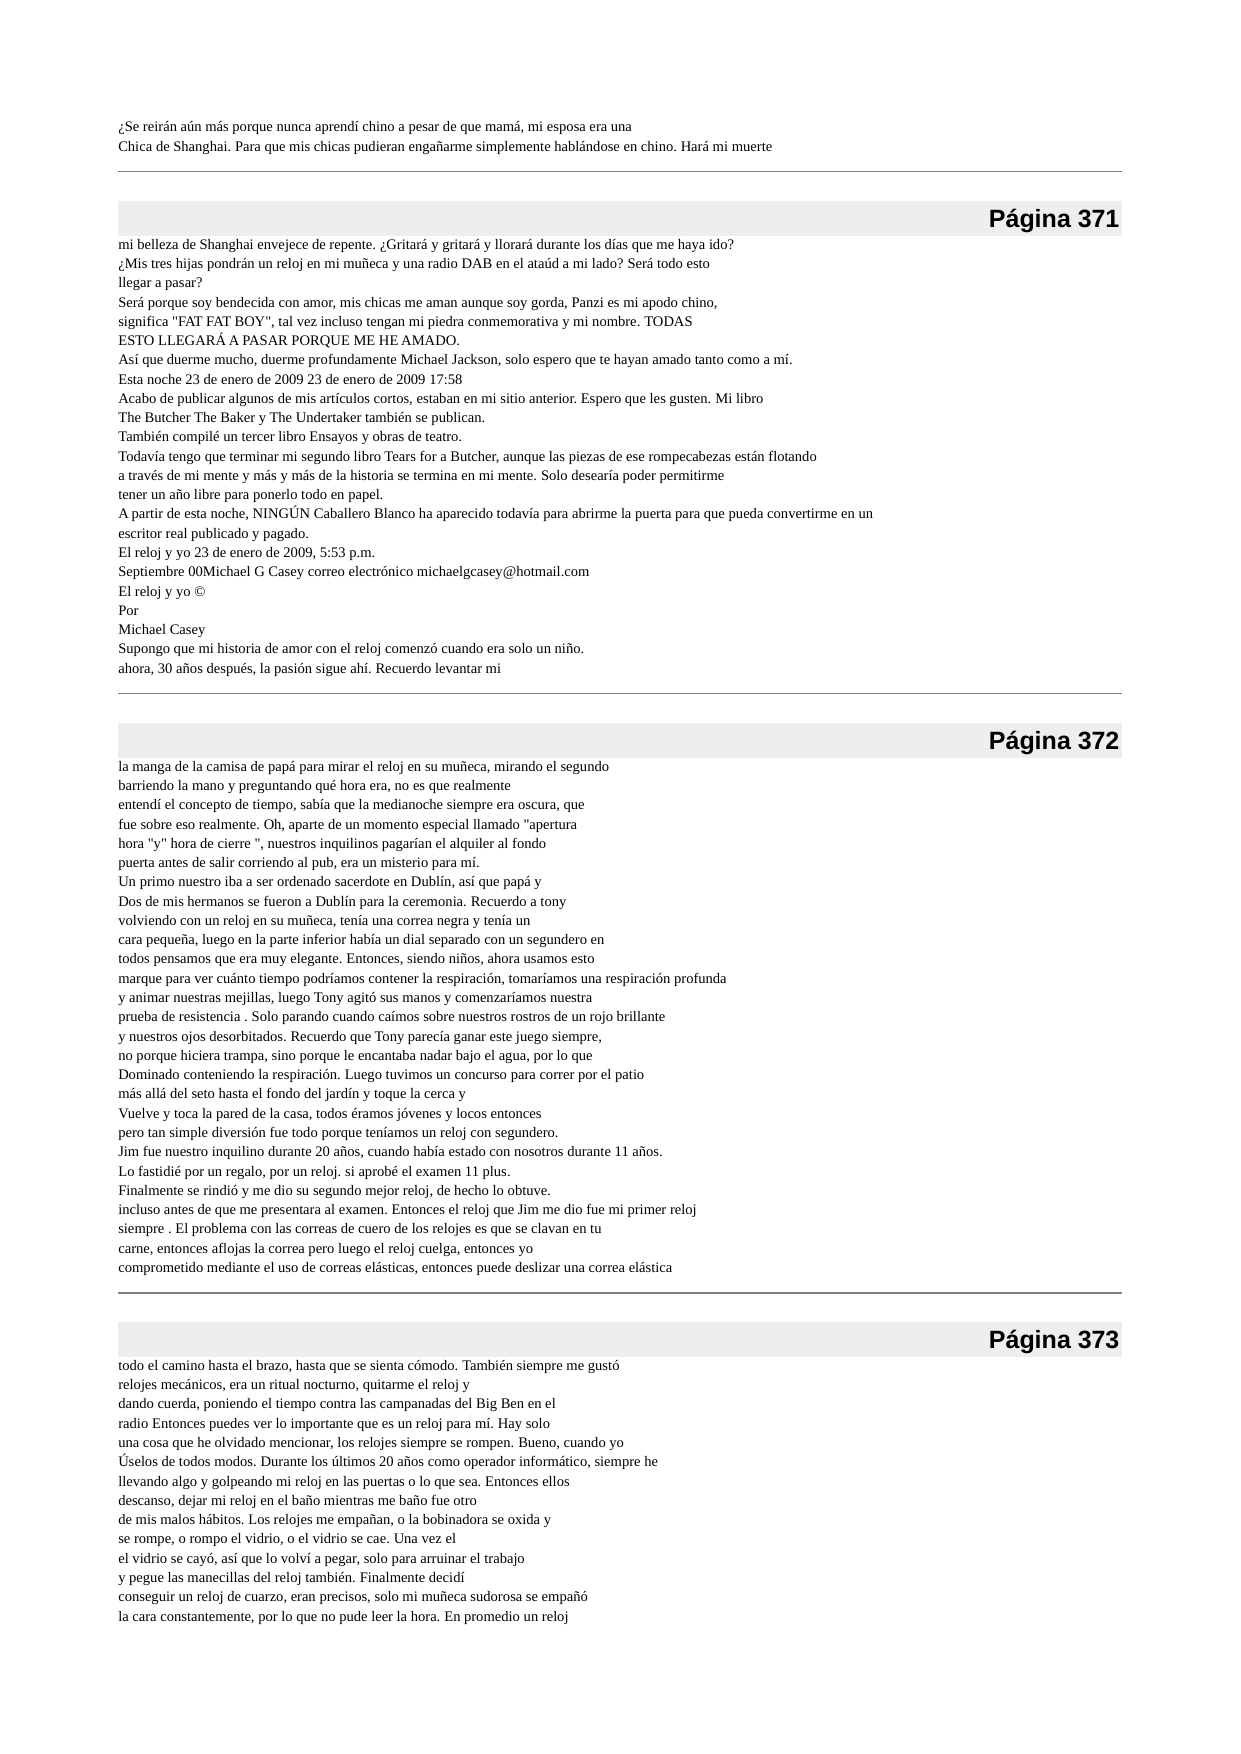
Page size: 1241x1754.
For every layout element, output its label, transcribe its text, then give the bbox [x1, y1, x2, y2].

text Vuelve y toca la pared de la casa, todos éramos jóvenes y locos entonces [118, 1104, 1122, 1121]
text Así que duerme mucho, duerme profundamente Michael Jackson, solo espero que te hayan amado tanto como a mí. [118, 351, 1122, 368]
text conseguir un reloj de cuarzo, eran precisos, solo mi muñeca sudorosa se empañó [118, 1588, 1122, 1605]
text barriendo la mano y preguntando qué hora era, no es que realmente [118, 777, 1122, 794]
text todos pensamos que era muy elegante. Entonces, siendo niños, ahora usamos esto [118, 950, 1122, 967]
text Dominado conteniendo la respiración. Luego tuvimos un concurso para correr por el patio [118, 1066, 1122, 1083]
text A partir de esta noche, NINGÚN Caballero Blanco ha aparecido todavía para abrirme la puerta para que pueda convertirme en un [118, 505, 1122, 522]
text Esta noche 23 de enero de 2009 23 de enero de 2009 17:58 [118, 370, 1122, 387]
text prueba de resistencia . Solo parando cuando caímos sobre nuestros rostros de un rojo brillante [118, 1008, 1122, 1025]
text el vidrio se cayó, así que lo volví a pegar, solo para arruinar el trabajo [118, 1549, 1122, 1566]
text puerta antes de salir corriendo al pub, era un misterio para mí. [118, 854, 1122, 871]
text Úselos de todos modos. Durante los últimos 20 años como operador informático, siempre he [118, 1453, 1122, 1470]
text ¿Se reirán aún más porque nunca aprendí chino a pesar de que mamá, mi esposa era una [118, 118, 1122, 135]
text También compilé un tercer libro Ensayos y obras de teatro. [118, 428, 1122, 445]
text entendí el concepto de tiempo, sabía que la medianoche siempre era oscura, que [118, 796, 1122, 813]
text Finalmente se rindió y me dio su segundo mejor reloj, de hecho lo obtuve. [118, 1182, 1122, 1198]
text Chica de Shanghai. Para que mis chicas pudieran engañarme simplemente hablándose en chino. Hará mi muerte [118, 137, 1122, 154]
text cara pequeña, luego en la parte inferior había un dial separado con un segundero en [118, 931, 1122, 948]
text llevando algo y golpeando mi reloj en las puertas o lo que sea. Entonces ellos [118, 1472, 1122, 1489]
text relojes mecánicos, era un ritual nocturno, quitarme el reloj y [118, 1376, 1122, 1393]
text El reloj y yo © [118, 582, 1122, 599]
text Acabo de publicar algunos de mis artículos cortos, estaban en mi sitio anterior. Espero que les gusten. Mi libro [118, 390, 1122, 406]
text pero tan simple diversión fue todo porque teníamos un reloj con segundero. [118, 1124, 1122, 1141]
text se rompe, o rompo el vidrio, o el vidrio se cae. Una vez el [118, 1530, 1122, 1547]
text significa "FAT FAT BOY", tal vez incluso tengan mi piedra conmemorativa y mi nombre. TODAS [118, 313, 1122, 329]
table_header Página 372 [118, 723, 1122, 758]
text y nuestros ojos desorbitados. Recuerdo que Tony parecía ganar este juego siempre, [118, 1027, 1122, 1044]
table_header Página 373 [118, 1322, 1122, 1357]
text Todavía tengo que terminar mi segundo libro Tears for a Butcher, aunque las piezas de ese rompecabezas están flotando [118, 447, 1122, 464]
text dando cuerda, poniendo el tiempo contra las campanadas del Big Ben en el [118, 1395, 1122, 1412]
text descanso, dejar mi reloj en el baño mientras me baño fue otro [118, 1492, 1122, 1508]
text tener un año libre para ponerlo todo en papel. [118, 486, 1122, 503]
text Jim fue nuestro inquilino durante 20 años, cuando había estado con nosotros durante 11 años. [118, 1143, 1122, 1160]
text Lo fastidié por un regalo, por un reloj. si aprobé el examen 11 plus. [118, 1162, 1122, 1179]
text Supongo que mi historia de amor con el reloj comenzó cuando era solo un niño. [118, 640, 1122, 657]
text incluso antes de que me presentara al examen. Entonces el reloj que Jim me dio fue mi primer reloj [118, 1201, 1122, 1218]
text Un primo nuestro iba a ser ordenado sacerdote en Dublín, así que papá y [118, 873, 1122, 890]
text a través de mi mente y más y más de la historia se termina en mi mente. Solo desearía poder permitirme [118, 467, 1122, 483]
text ¿Mis tres hijas pondrán un reloj en mi muñeca y una radio DAB en el ataúd a mi lado? Será todo esto [118, 255, 1122, 272]
text la manga de la camisa de papá para mirar el reloj en su muñeca, mirando el segundo [118, 758, 1122, 774]
text de mis malos hábitos. Los relojes me empañan, o la bobinadora se oxida y [118, 1511, 1122, 1528]
text llegar a pasar? [118, 274, 1122, 291]
text la cara constantemente, por lo que no pude leer la hora. En promedio un reloj [118, 1607, 1122, 1624]
text fue sobre eso realmente. Oh, aparte de un momento especial llamado "apertura [118, 815, 1122, 832]
text radio Entonces puedes ver lo importante que es un reloj para mí. Hay solo [118, 1414, 1122, 1431]
text siempre . El problema con las correas de cuero de los relojes es que se clavan en tu [118, 1220, 1122, 1237]
text y pegue las manecillas del reloj también. Finalmente decidí [118, 1569, 1122, 1586]
text ESTO LLEGARÁ A PASAR PORQUE ME HE AMADO. [118, 332, 1122, 349]
text Por [118, 602, 1122, 618]
text comprometido mediante el uso de correas elásticas, entonces puede deslizar una correa elástica [118, 1259, 1122, 1275]
text Será porque soy bendecida con amor, mis chicas me aman aunque soy gorda, Panzi es mi apodo chino, [118, 293, 1122, 310]
text Dos de mis hermanos se fueron a Dublín para la ceremonia. Recuerdo a tony [118, 892, 1122, 909]
text una cosa que he olvidado mencionar, los relojes siempre se rompen. Bueno, cuando yo [118, 1434, 1122, 1451]
text más allá del seto hasta el fondo del jardín y toque la cerca y [118, 1085, 1122, 1102]
text todo el camino hasta el brazo, hasta que se sienta cómodo. También siempre me gustó [118, 1357, 1122, 1373]
text volviendo con un reloj en su muñeca, tenía una correa negra y tenía un [118, 912, 1122, 928]
text mi belleza de Shanghai envejece de repente. ¿Gritará y gritará y llorará durante los días que me haya ido? [118, 236, 1122, 252]
text no porque hiciera trampa, sino porque le encantaba nadar bajo el agua, por lo que [118, 1047, 1122, 1063]
text y animar nuestras mejillas, luego Tony agitó sus manos y comenzaríamos nuestra [118, 989, 1122, 1006]
text Septiembre 00Michael G Casey correo electrónico michaelgcasey@hotmail.com [118, 563, 1122, 580]
table_header Página 371 [118, 201, 1122, 236]
text hora "y" hora de cierre ", nuestros inquilinos pagarían el alquiler al fondo [118, 835, 1122, 851]
text ahora, 30 años después, la pasión sigue ahí. Recuerdo levantar mi [118, 659, 1122, 676]
text El reloj y yo 23 de enero de 2009, 5:53 p.m. [118, 544, 1122, 561]
text marque para ver cuánto tiempo podríamos contener la respiración, tomaríamos una respiración profunda [118, 969, 1122, 986]
text escritor real publicado y pagado. [118, 524, 1122, 541]
text The Butcher The Baker y The Undertaker también se publican. [118, 409, 1122, 426]
text Michael Casey [118, 621, 1122, 638]
text carne, entonces aflojas la correa pero luego el reloj cuelga, entonces yo [118, 1239, 1122, 1256]
